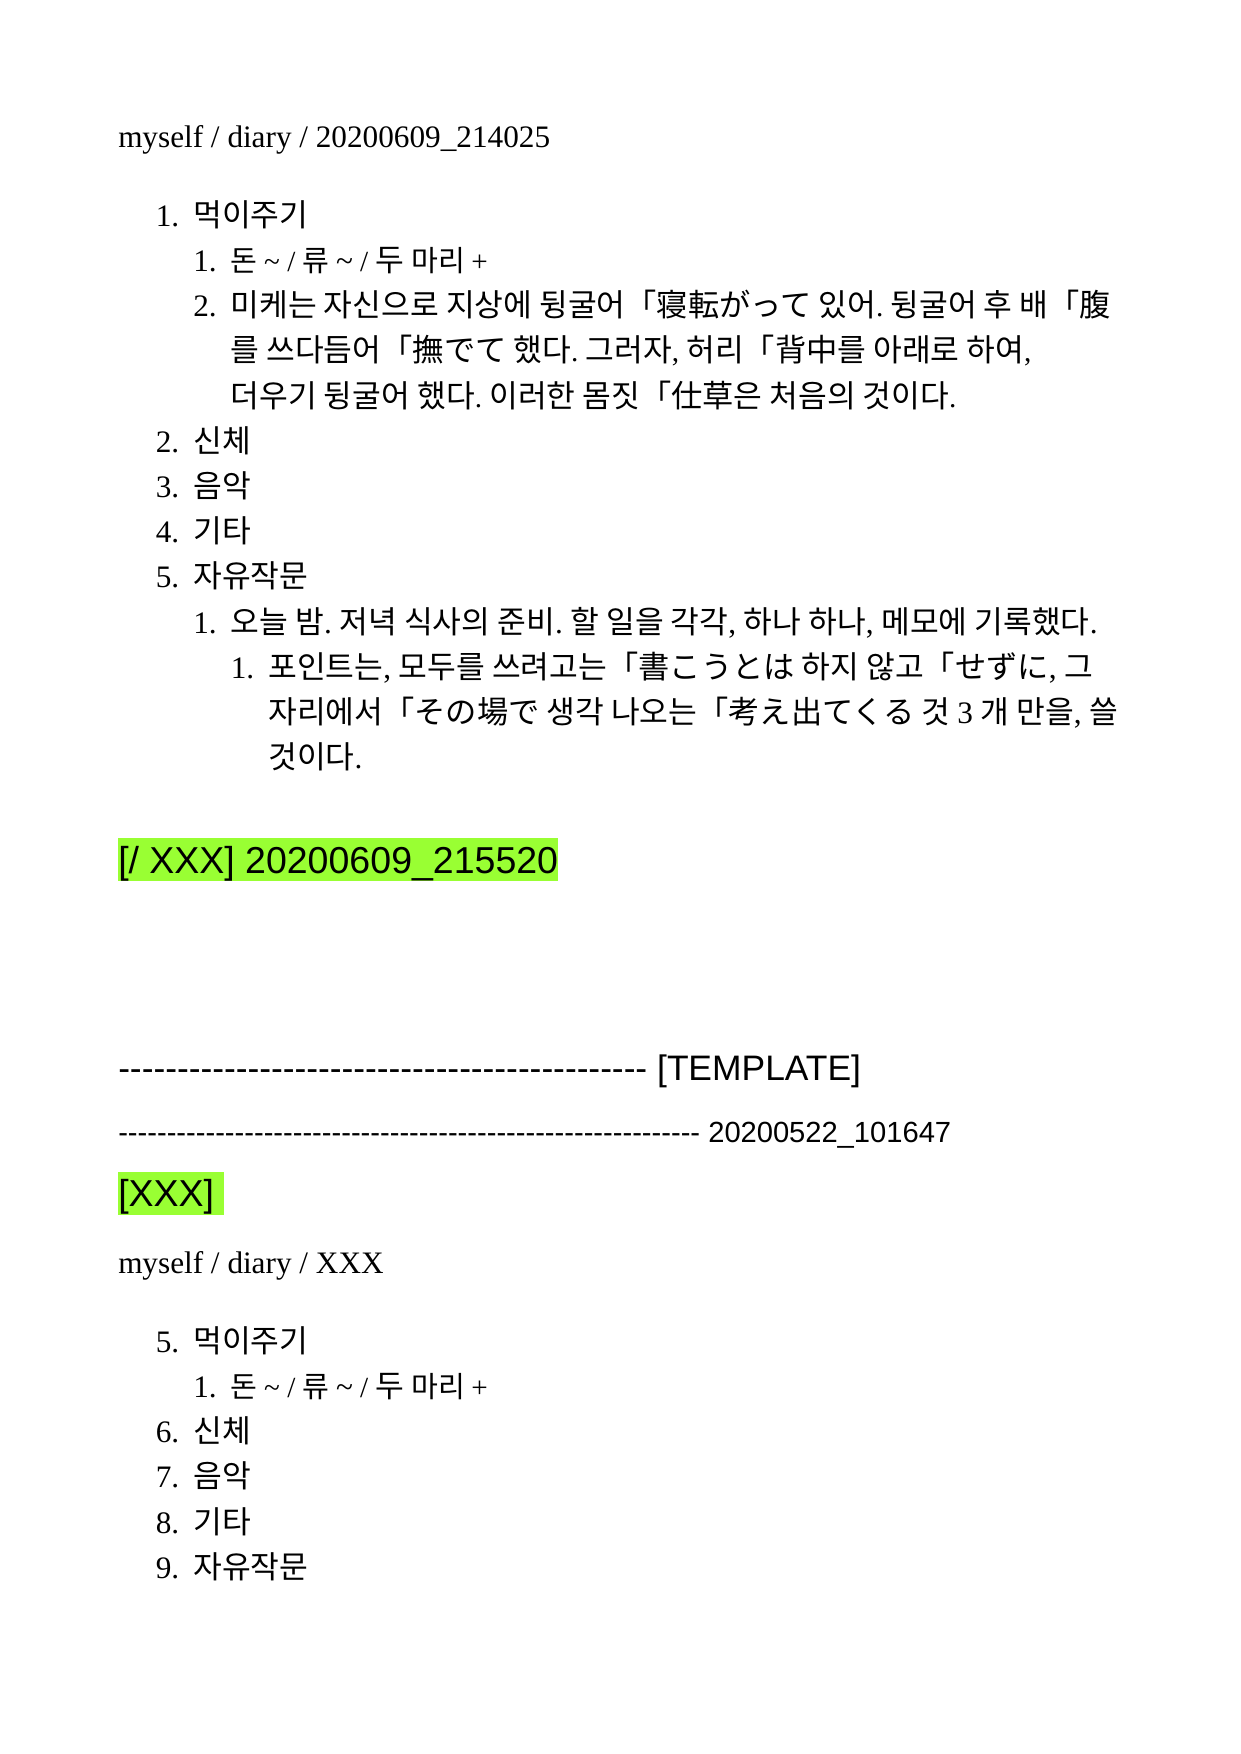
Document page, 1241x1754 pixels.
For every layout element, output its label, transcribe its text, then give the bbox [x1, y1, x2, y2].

text myself / diary / XXX [118, 1244, 1122, 1280]
list 돈 ~ / 류 ~ / 두 마리 + [193, 1361, 1122, 1406]
text [/ XXX] 20200609_215520 [118, 838, 1122, 881]
text myself / diary / 20200609_214025 [118, 118, 1122, 154]
list 기타 [156, 506, 1122, 552]
list 돈 ~ / 류 ~ / 두 마리 + [193, 235, 1122, 280]
list 오늘 밤. 저녁 식사의 준비. 할 일을 각각, 하나 하나, 메모에 기록했다. [193, 597, 1122, 642]
list 신체 [156, 416, 1122, 461]
list 먹이주기 [156, 190, 1122, 235]
list 포인트는, 모두를 쓰려고는「書こうとは 하지 않고「せずに, 그 자리에서「その場で 생각 나오는「考え出てくる 것 3 개 만을, 쓸 것이다. [231, 642, 1122, 778]
list 자유작문 [156, 552, 1122, 597]
list 기타 [156, 1497, 1122, 1542]
text --------------------------------------------- [TEMPLATE] [118, 1047, 1122, 1088]
list 자유작문 [156, 1542, 1122, 1587]
list 음악 [156, 461, 1122, 506]
list 신체 [156, 1406, 1122, 1452]
list 먹이주기 [156, 1316, 1122, 1361]
text ------------------------------------------------------------ 20200522_101647 [118, 1115, 1122, 1149]
text [XXX] [118, 1172, 1122, 1215]
list 음악 [156, 1452, 1122, 1497]
list 미케는 자신으로 지상에 뒹굴어「寝転がって 있어. 뒹굴어 후 배「腹를 쓰다듬어「撫でて 했다. 그러자, 허리「背中를 아래로 하여, 더우기 뒹굴어 했다. 이러한 몸짓「仕草은 처음의 것이다. [193, 280, 1122, 416]
